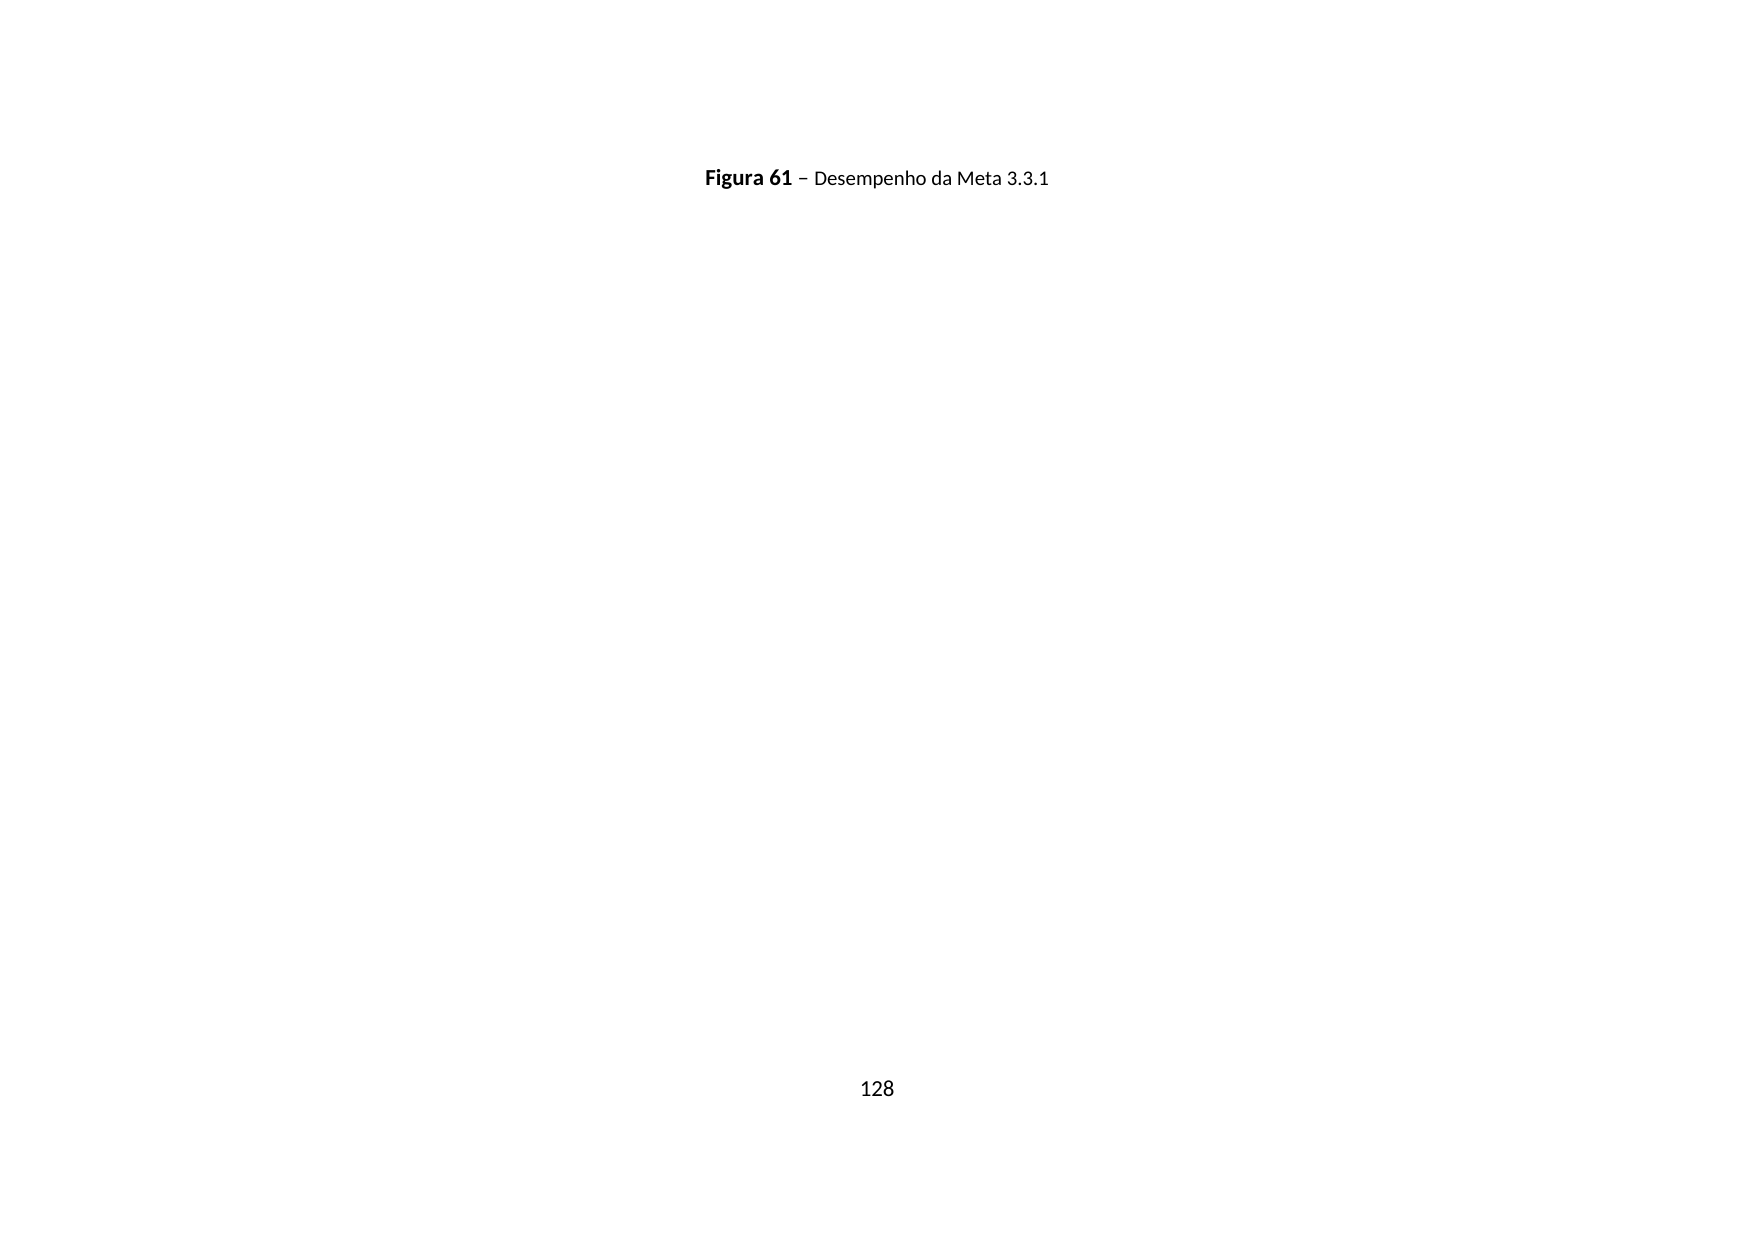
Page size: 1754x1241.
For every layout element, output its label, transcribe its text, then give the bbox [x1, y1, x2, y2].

text Figura 61 – Desempenho da Meta 3.3.1 [150, 163, 1604, 191]
